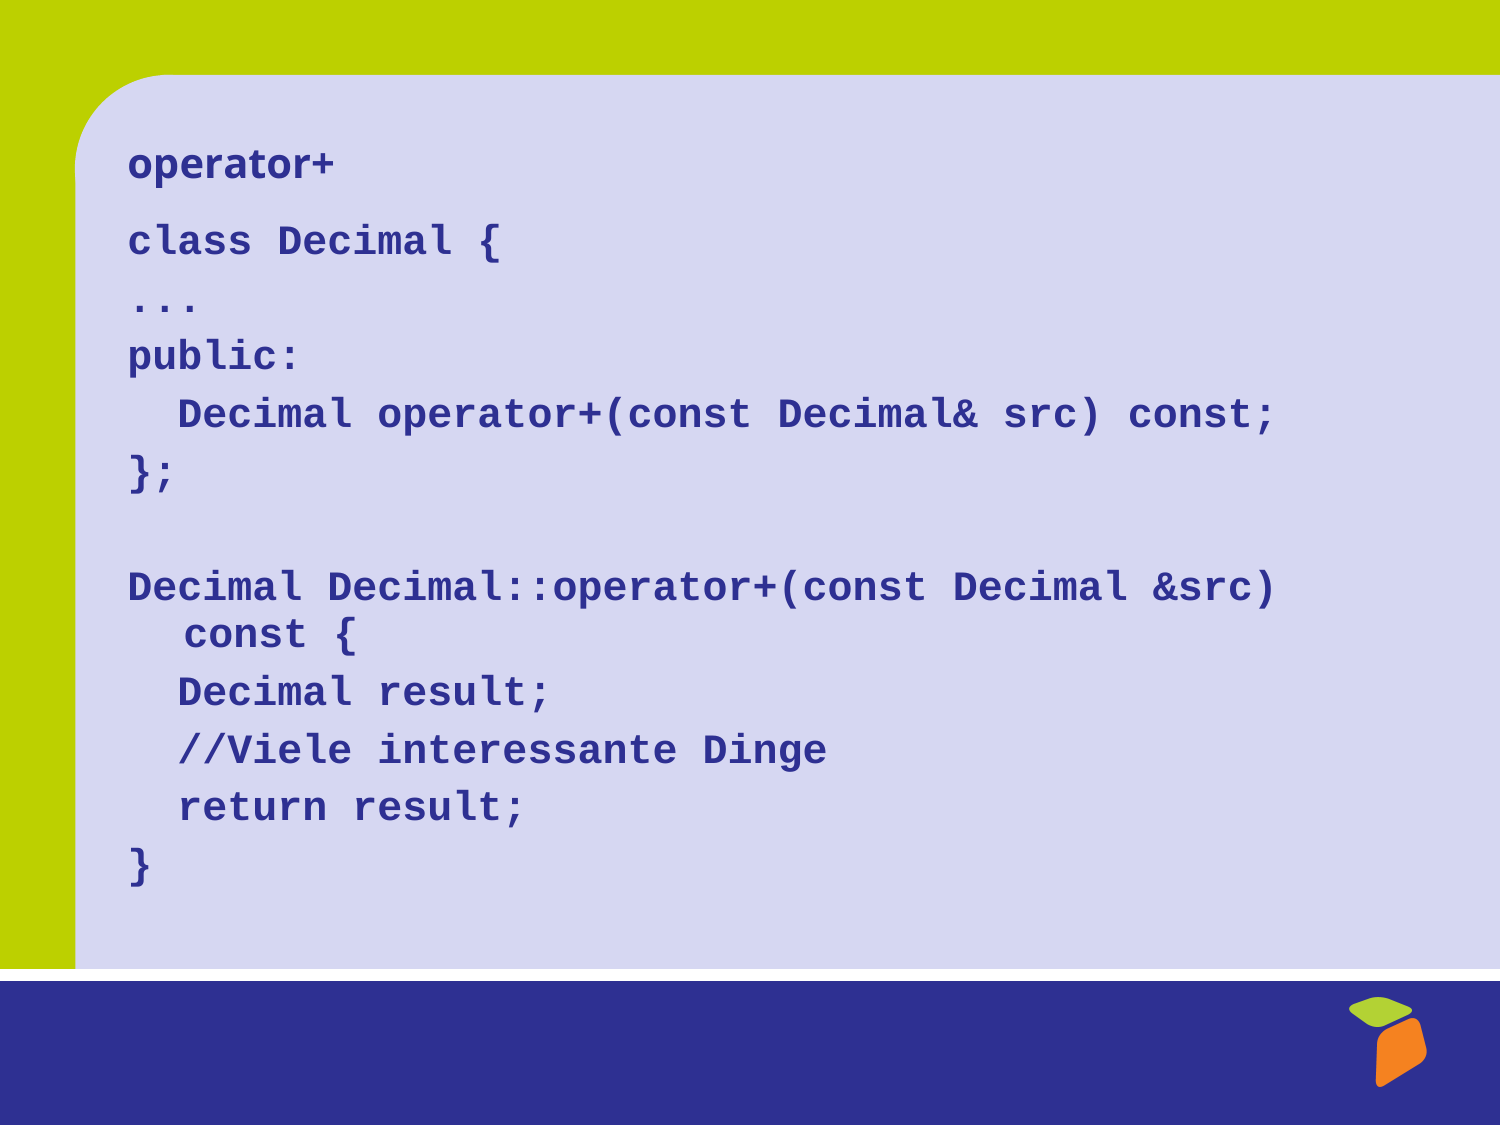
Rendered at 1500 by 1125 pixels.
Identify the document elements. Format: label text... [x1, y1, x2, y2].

picture [0, 981, 1500, 1125]
list class Decimal { ... public: Decimal operator+(const Decimal& src) const; }; Decimal Decimal::operator+(const Decimal &src) const { Decimal result; //Viele interessante Dinge return result; } [112, 212, 1388, 1000]
title operator+ [112, 112, 1388, 212]
